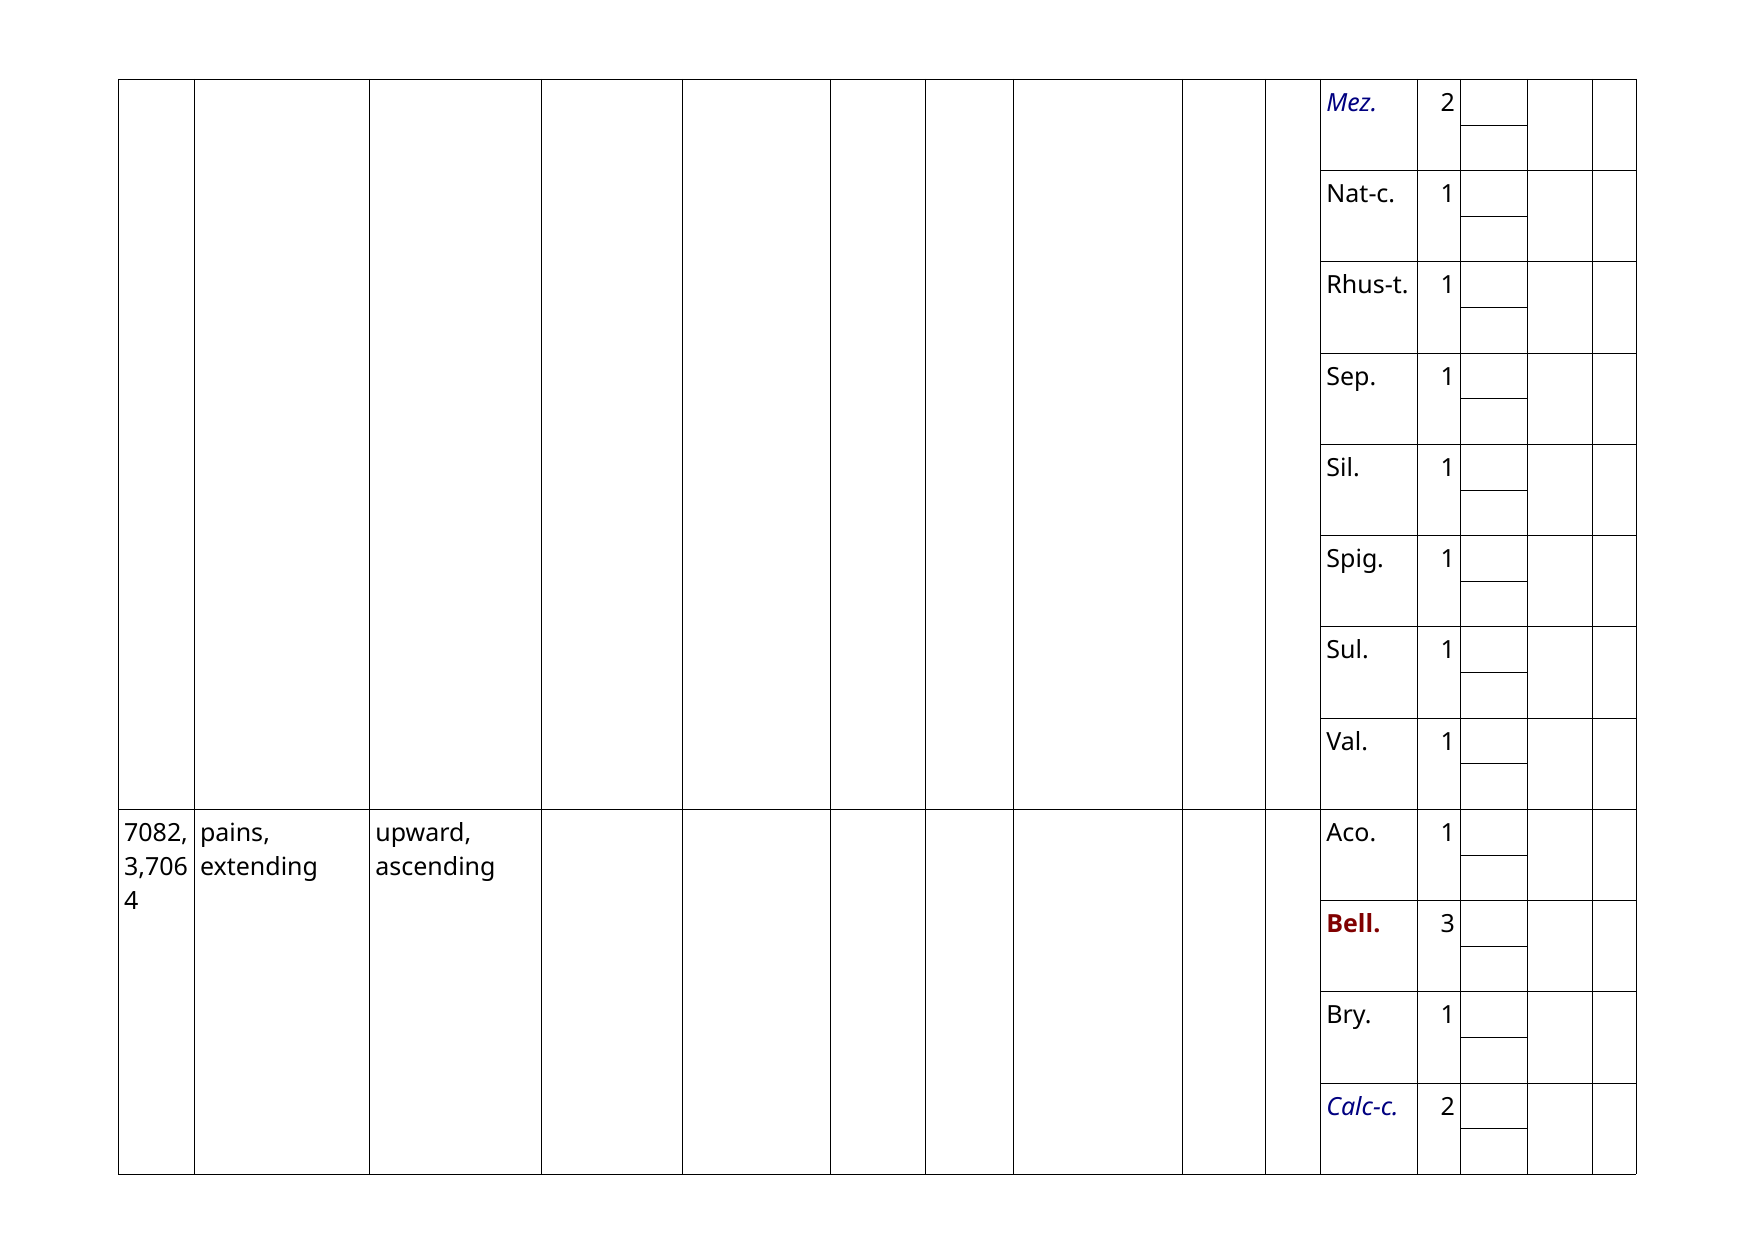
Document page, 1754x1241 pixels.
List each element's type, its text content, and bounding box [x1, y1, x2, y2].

table_cell 3 [1418, 901, 1460, 991]
table_cell [831, 80, 925, 809]
table_cell 1 [1418, 536, 1460, 626]
table_cell 2 [1418, 80, 1460, 170]
table_cell pains, extending [195, 810, 369, 1174]
table_cell [1461, 582, 1527, 626]
table_cell Mez. [1321, 80, 1417, 170]
table_cell [1593, 719, 1636, 809]
table_cell [1593, 901, 1636, 991]
table_cell 1 [1418, 810, 1460, 900]
table_cell [1461, 856, 1527, 900]
table_cell [1014, 80, 1182, 809]
table_cell [1593, 810, 1636, 900]
table_cell [926, 80, 1013, 809]
table_cell [1461, 217, 1527, 261]
table_cell [1266, 80, 1320, 809]
table_cell [119, 80, 194, 809]
table_cell [1461, 536, 1527, 581]
table_cell [1593, 536, 1636, 626]
table_cell [1183, 80, 1265, 809]
table_cell Rhus-t. [1321, 262, 1417, 353]
table_cell [1593, 262, 1636, 353]
table_cell [1461, 1038, 1527, 1083]
table_cell [1461, 992, 1527, 1037]
table_cell Aco. [1321, 810, 1417, 900]
table_cell [831, 810, 925, 1174]
table_cell [1266, 810, 1320, 1174]
table_cell [1461, 445, 1527, 489]
table_cell [1461, 673, 1527, 718]
table_cell [1014, 810, 1182, 1174]
table_cell 7082,3,7064 [119, 810, 194, 1174]
table_cell [1528, 627, 1592, 718]
table_cell [370, 80, 541, 809]
table_cell [1461, 262, 1527, 307]
table_cell [1461, 399, 1527, 444]
table_cell Bell. [1321, 901, 1417, 991]
table_cell [1528, 354, 1592, 444]
table_cell [1528, 80, 1592, 170]
table_cell [926, 810, 1013, 1174]
table_cell [542, 810, 682, 1174]
table_cell [1593, 1084, 1636, 1174]
table_cell [1593, 627, 1636, 718]
table_cell [1461, 947, 1527, 991]
table_cell [1461, 627, 1527, 672]
table_cell [1593, 80, 1636, 170]
table_cell Calc-c. [1321, 1084, 1417, 1174]
table_cell [1528, 992, 1592, 1083]
table_cell [1593, 445, 1636, 535]
table_cell 1 [1418, 992, 1460, 1083]
table_cell 1 [1418, 171, 1460, 261]
table_cell [1593, 992, 1636, 1083]
table_cell Nat-c. [1321, 171, 1417, 261]
table_cell [542, 80, 682, 809]
table_cell [1528, 536, 1592, 626]
table_cell 1 [1418, 354, 1460, 444]
table_cell Sul. [1321, 627, 1417, 718]
table_cell [1461, 719, 1527, 763]
table_cell [1461, 354, 1527, 398]
table_cell [1593, 354, 1636, 444]
table_cell Bry. [1321, 992, 1417, 1083]
table_cell [1528, 810, 1592, 900]
table_cell 1 [1418, 719, 1460, 809]
table_cell [1528, 445, 1592, 535]
table_cell 2 [1418, 1084, 1460, 1174]
table_cell 1 [1418, 627, 1460, 718]
table_cell 1 [1418, 445, 1460, 535]
table_cell Sil. [1321, 445, 1417, 535]
table_cell [1461, 171, 1527, 216]
table_cell [1461, 810, 1527, 854]
table_cell [683, 810, 830, 1174]
table_cell [1461, 126, 1527, 170]
table_cell Spig. [1321, 536, 1417, 626]
table_cell [1183, 810, 1265, 1174]
table_cell [1528, 262, 1592, 353]
table_cell [1528, 901, 1592, 991]
table_cell [1528, 171, 1592, 261]
table_cell Sep. [1321, 354, 1417, 444]
table_cell [1461, 764, 1527, 809]
table_cell Val. [1321, 719, 1417, 809]
table_cell upward, ascending [370, 810, 541, 1174]
table_cell 1 [1418, 262, 1460, 353]
table_cell [1461, 1084, 1527, 1128]
table_cell [1461, 901, 1527, 946]
table_cell [1528, 1084, 1592, 1174]
table_cell [195, 80, 369, 809]
table_cell [1461, 80, 1527, 124]
table_cell [1461, 308, 1527, 353]
table_cell [1461, 491, 1527, 535]
table_cell [1593, 171, 1636, 261]
table_cell [683, 80, 830, 809]
table_cell [1461, 1129, 1527, 1174]
table_cell [1528, 719, 1592, 809]
